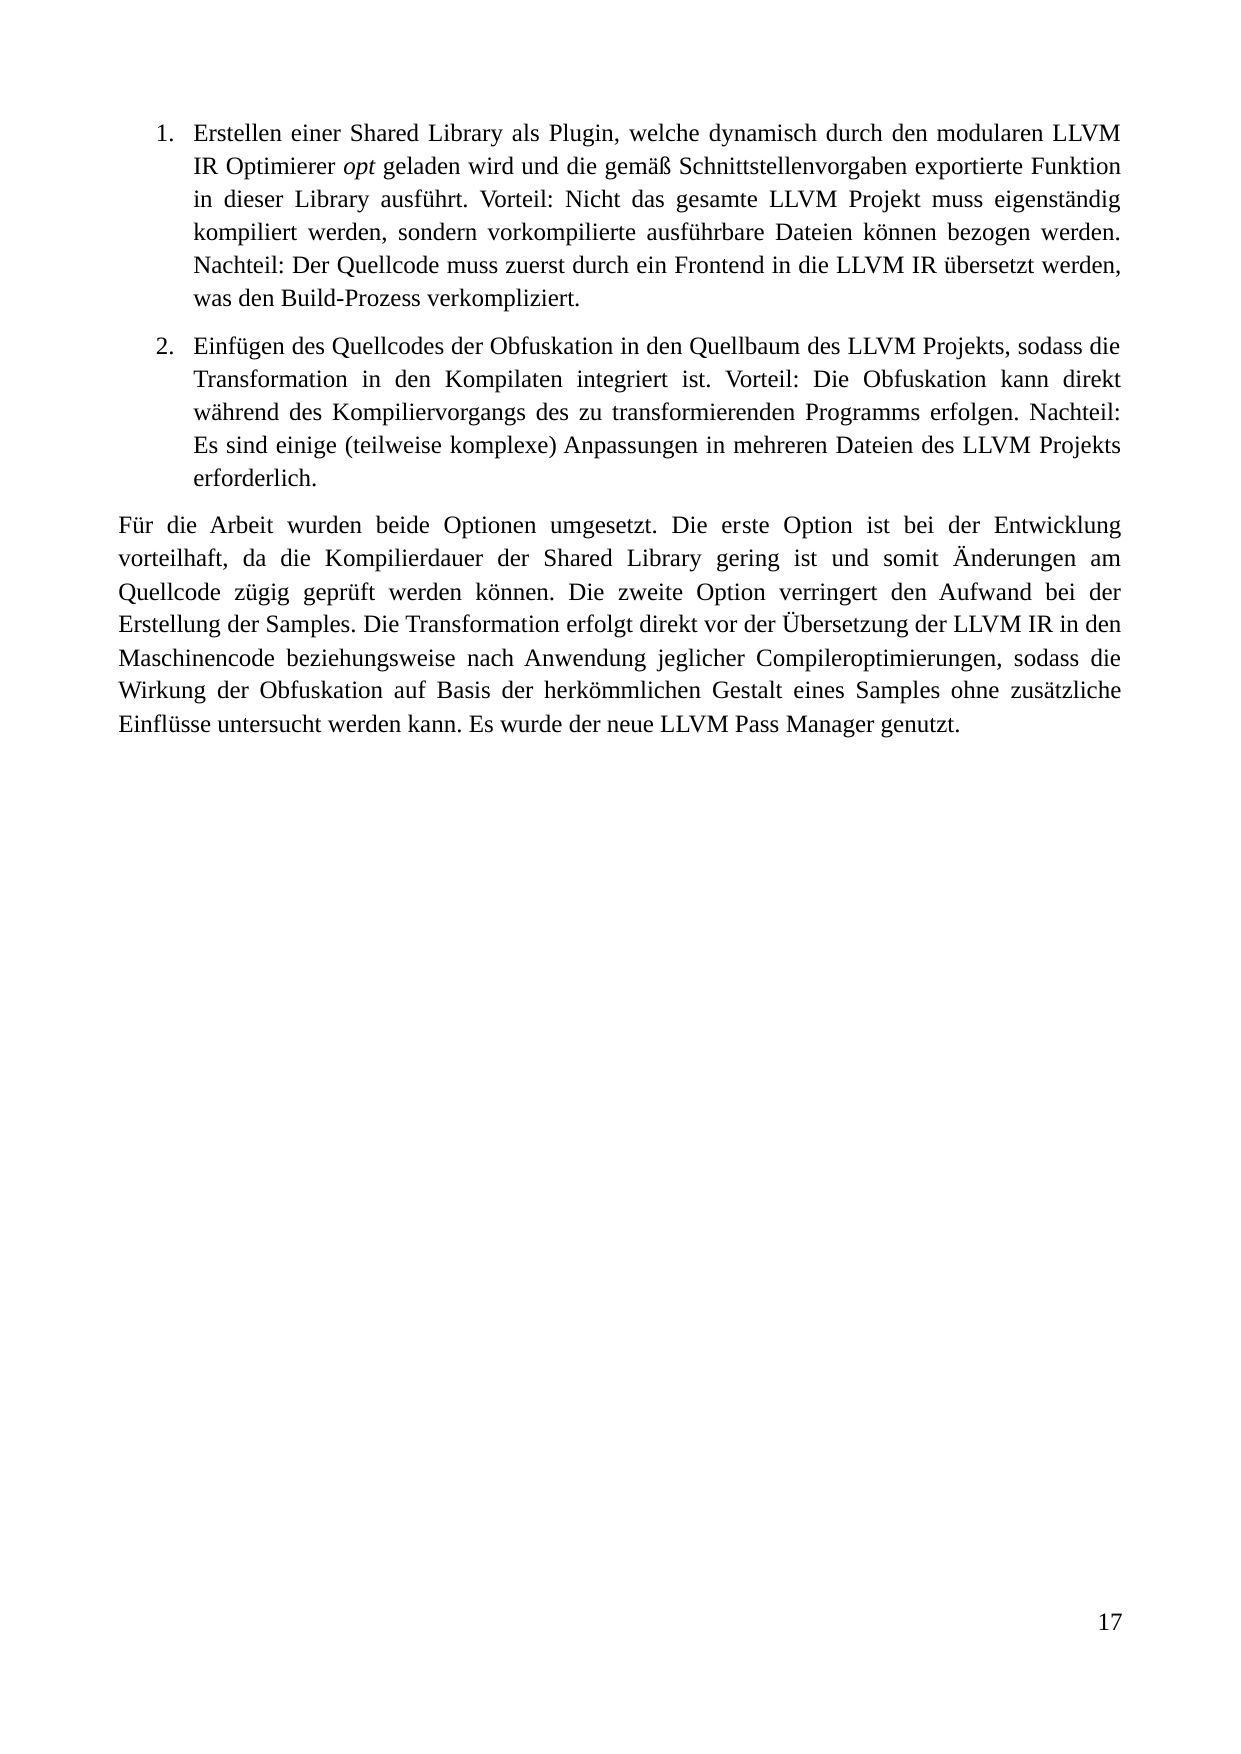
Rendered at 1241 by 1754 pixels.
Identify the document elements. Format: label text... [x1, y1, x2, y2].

list Einfügen des Quellcodes der Obfuskation in den Quellbaum des LLVM Projekts, sodass die Transformation in den Kompilaten integriert ist. Vorteil: Die Obfuskation kann direkt während des Kompiliervorgangs des zu transformierenden Programms erfolgen. Nachteil: Es sind einige (teilweise komplexe) Anpassungen in mehreren Dateien des LLVM Projekts erforderlich. [156, 331, 1122, 492]
text Für die Arbeit wurden beide Optionen umgesetzt. Die erste Option ist bei der Entwicklung vorteilhaft, da die Kompilierdauer der Shared Library gering ist und somit Änderungen am Quellcode zügig geprüft werden können. Die zweite Option verringert den Aufwand bei der Erstellung der Samples. Die Transformation erfolgt direkt vor der Übersetzung der LLVM IR in den Maschinencode beziehungsweise nach Anwendung jeglicher Compileroptimierungen, sodass die Wirkung der Obfuskation auf Basis der herkömmlichen Gestalt eines Samples ohne zusätzliche Einflüsse untersucht werden kann. Es wurde der neue LLVM Pass Manager genutzt. [118, 511, 1122, 737]
list Erstellen einer Shared Library als Plugin, welche dynamisch durch den modularen LLVM IR Optimierer opt geladen wird und die gemäß Schnittstellenvorgaben exportierte Funktion in dieser Library ausführt. Vorteil: Nicht das gesamte LLVM Projekt muss eigenständig kompiliert werden, sondern vorkompilierte ausführbare Dateien können bezogen werden. Nachteil: Der Quellcode muss zuerst durch ein Frontend in die LLVM IR übersetzt werden, was den Build-Prozess verkompliziert. [156, 118, 1122, 312]
